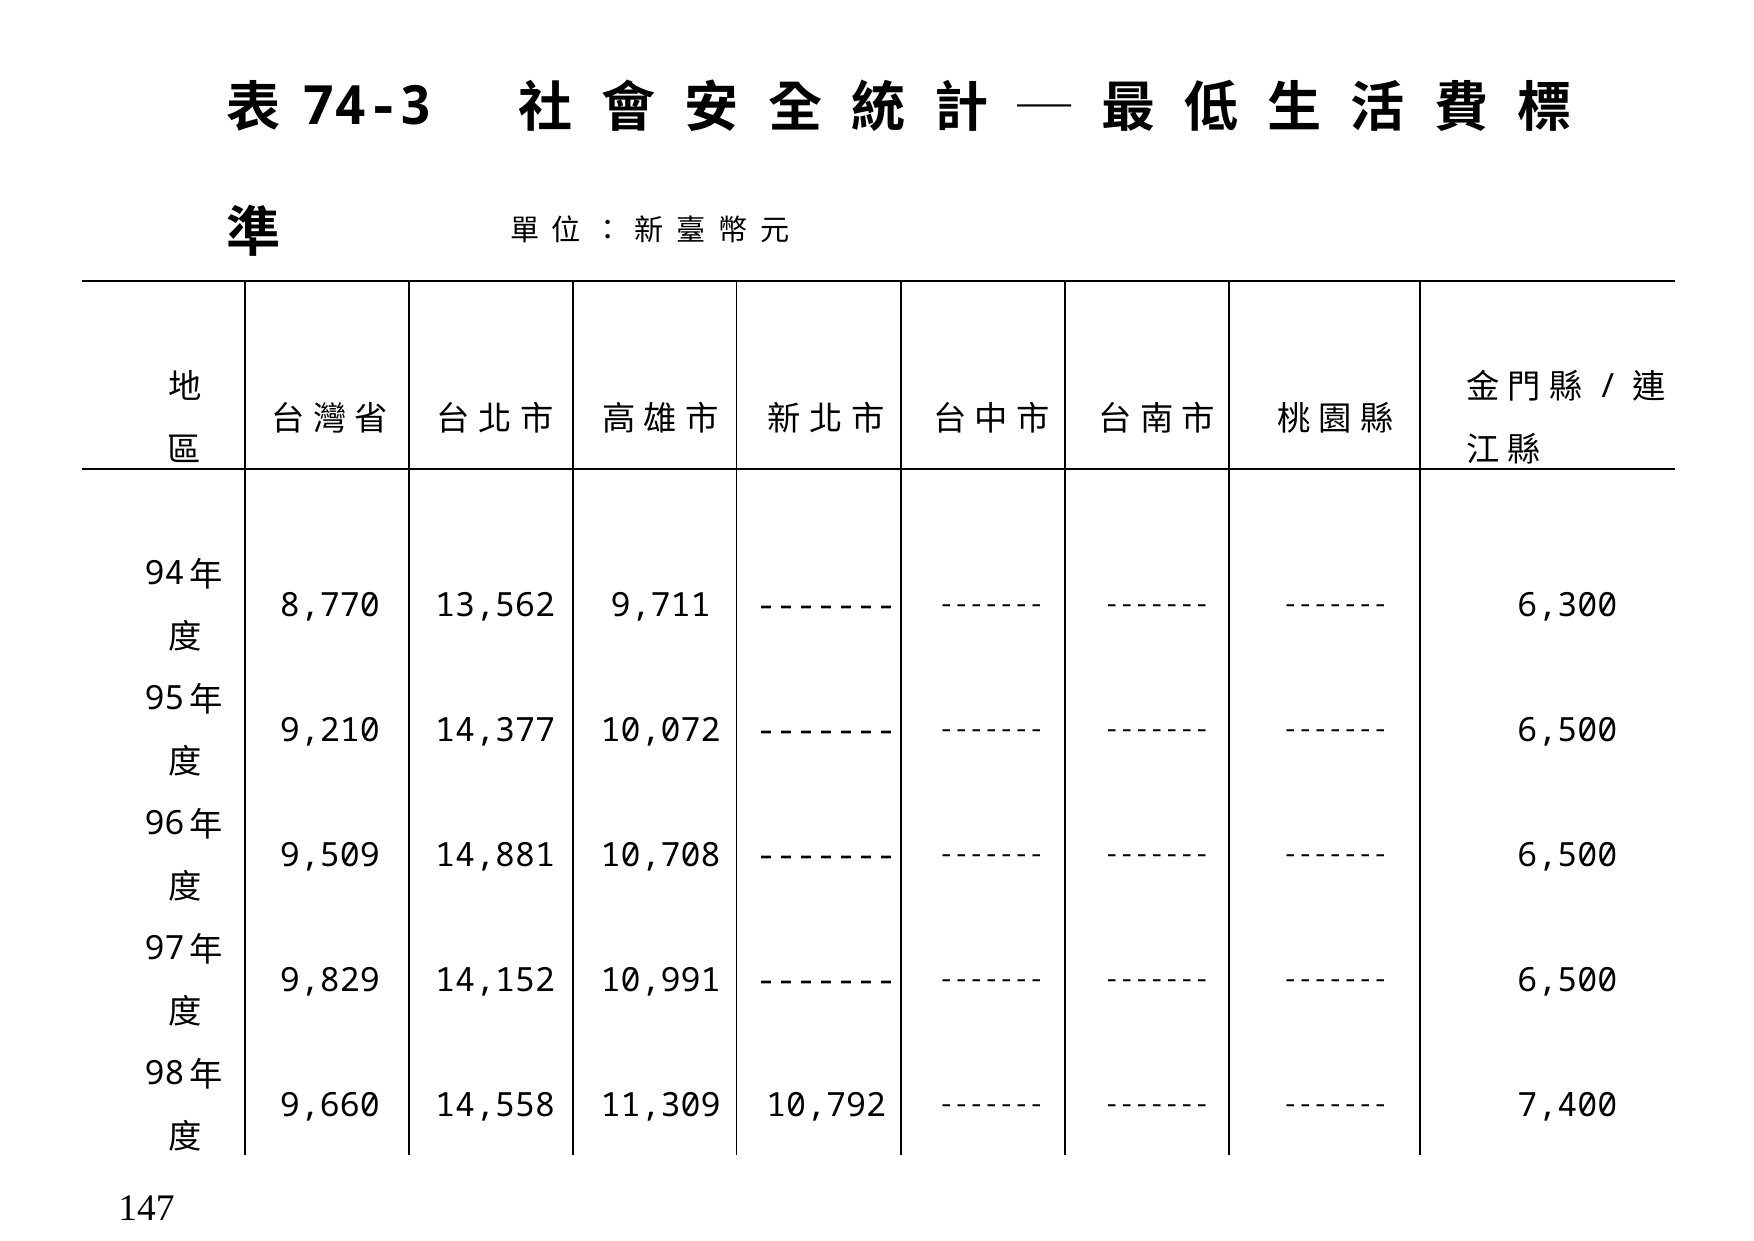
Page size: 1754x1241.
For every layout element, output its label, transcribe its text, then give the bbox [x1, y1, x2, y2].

table_header 台灣省 [246, 282, 408, 468]
table_header 台北市 [410, 282, 572, 468]
table_cell 13,562 [410, 470, 572, 655]
table_cell ------- [737, 780, 900, 905]
table_cell ------- [1230, 470, 1419, 655]
text 表74-3 社會安全統計─最低生活費標準 單位：新臺幣元 [128, 30, 1628, 280]
table_cell 98年度 [82, 1030, 244, 1155]
table_cell 10,708 [574, 780, 736, 905]
table_cell 10,991 [574, 905, 736, 1030]
table_cell 97年度 [82, 905, 244, 1030]
table_cell 10,072 [574, 655, 736, 780]
table_cell 9,509 [246, 780, 408, 905]
table_cell ------- [1230, 1030, 1419, 1155]
table_cell ------- [902, 470, 1064, 655]
table_cell 96年度 [82, 780, 244, 905]
table_cell ------- [1230, 905, 1419, 1030]
table_cell ------- [1230, 780, 1419, 905]
table_cell ------- [1066, 905, 1228, 1030]
table_cell 14,152 [410, 905, 572, 1030]
table_cell 9,711 [574, 470, 736, 655]
table_header 台南市 [1066, 282, 1228, 468]
table_cell ------- [737, 470, 900, 655]
table_header 高雄市 [574, 282, 736, 468]
table_cell ------- [902, 905, 1064, 1030]
table_cell 10,792 [737, 1030, 900, 1155]
table_cell 14,558 [410, 1030, 572, 1155]
table_cell 7,400 [1421, 1030, 1675, 1155]
table_cell 14,377 [410, 655, 572, 780]
table_header 地 區 [82, 282, 244, 468]
table_cell 6,500 [1421, 905, 1675, 1030]
table_cell 8,770 [246, 470, 408, 655]
table_cell ------- [902, 780, 1064, 905]
table_cell ------- [1066, 780, 1228, 905]
table_cell ------- [1066, 1030, 1228, 1155]
table_cell ------- [1066, 470, 1228, 655]
table_cell ------- [737, 655, 900, 780]
table_cell 11,309 [574, 1030, 736, 1155]
table_cell 6,300 [1421, 470, 1675, 655]
table_cell ------- [737, 905, 900, 1030]
table_cell 9,210 [246, 655, 408, 780]
table_header 新北市 [737, 282, 900, 468]
table_cell ------- [902, 655, 1064, 780]
table_cell 9,660 [246, 1030, 408, 1155]
table_header 台中市 [902, 282, 1064, 468]
table_header 金門縣/連江縣 [1421, 282, 1675, 468]
table_cell 94年度 [82, 470, 244, 655]
table_cell ------- [1230, 655, 1419, 780]
table_cell 95年度 [82, 655, 244, 780]
table_cell ------- [902, 1030, 1064, 1155]
table_header 桃園縣 [1230, 282, 1419, 468]
table_cell ------- [1066, 655, 1228, 780]
table_cell 14,881 [410, 780, 572, 905]
table_cell 6,500 [1421, 780, 1675, 905]
table_cell 9,829 [246, 905, 408, 1030]
table_cell 6,500 [1421, 655, 1675, 780]
